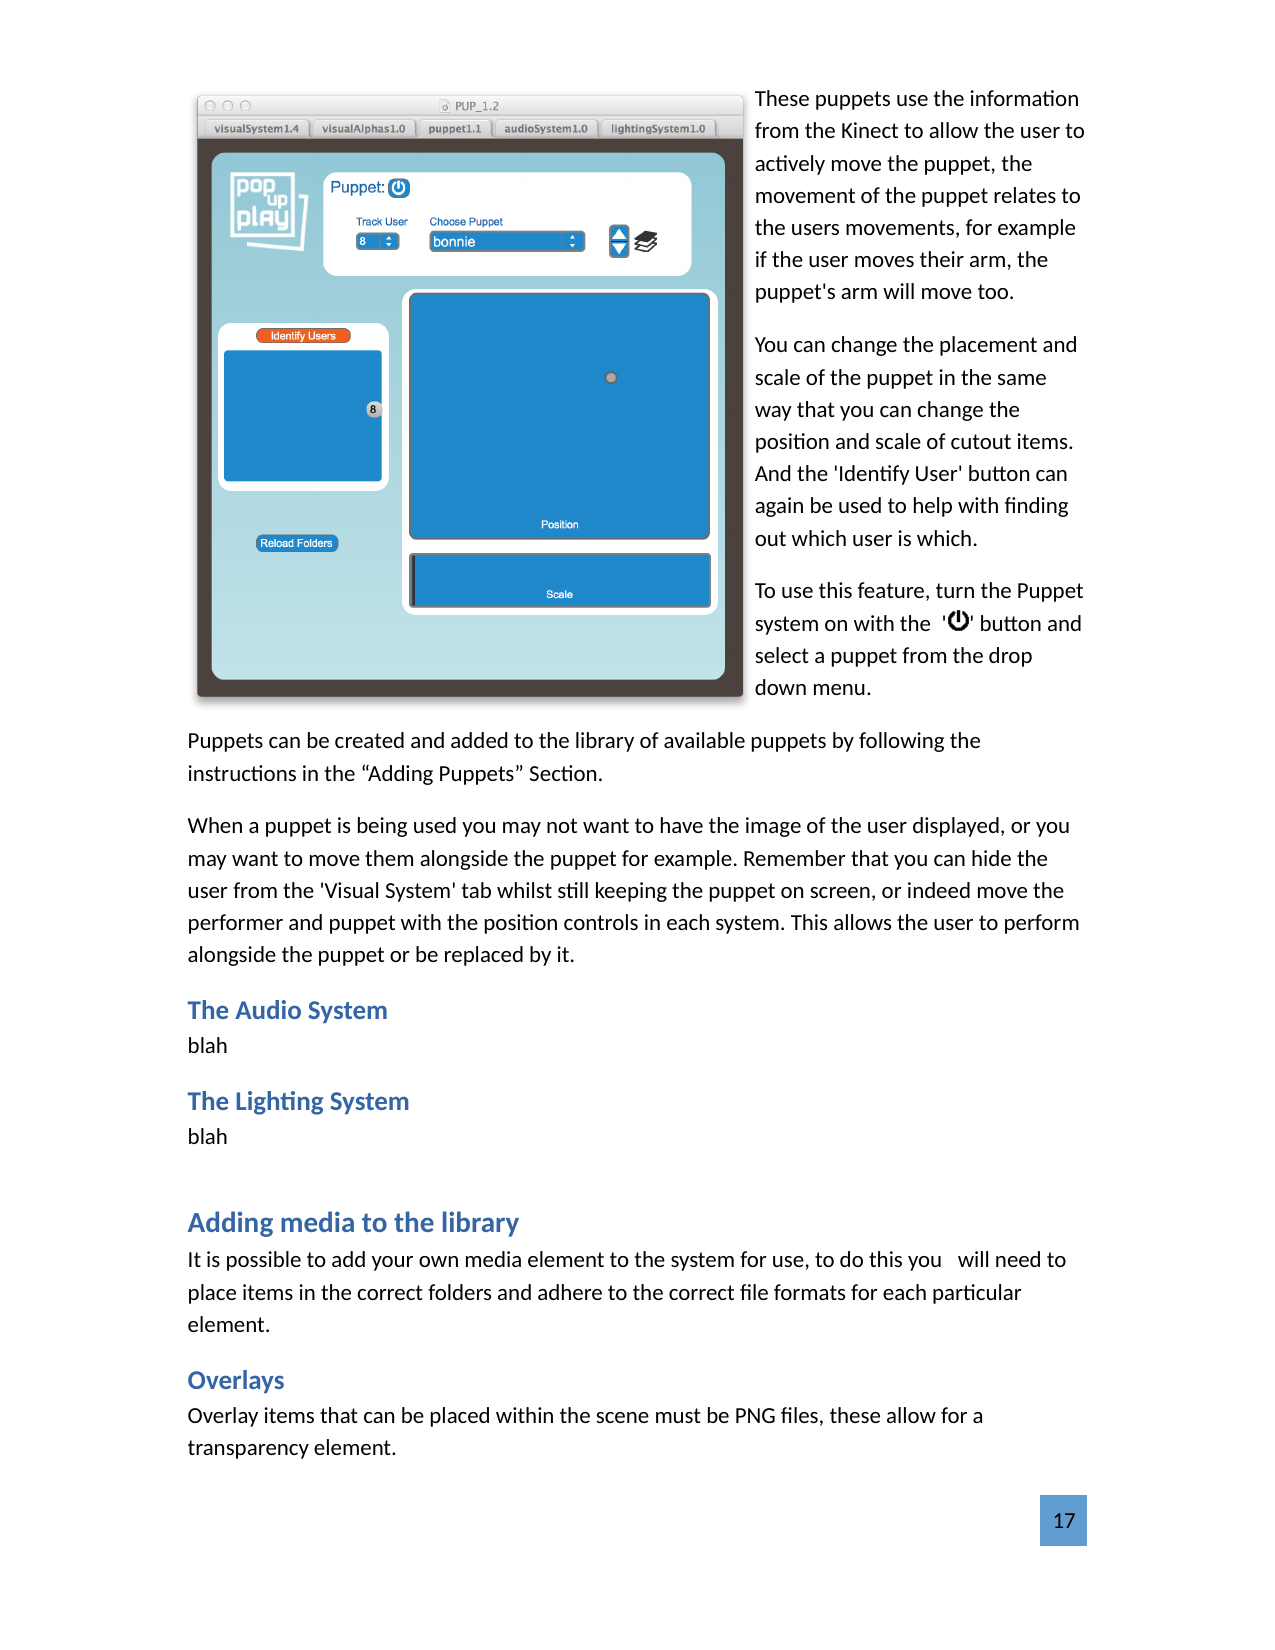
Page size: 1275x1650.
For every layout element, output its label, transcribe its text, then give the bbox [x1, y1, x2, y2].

text You can change the placement and scale of the puppet in the same way that you can change the position and scale of cutout items. And the 'Identify User' button can again be used to help with finding out which user is which. [755, 331, 1087, 552]
text blah [187, 1122, 1087, 1150]
picture [946, 608, 970, 632]
subtitle Adding media to the library [187, 1204, 1087, 1240]
subtitle The Lighting System [187, 1084, 1087, 1117]
text It is possible to add your own media element to the system for use, to do this you will need to place items in the correct folders and adhere to the correct file formats for each particular element. [187, 1245, 1087, 1338]
text When a puppet is being used you may not want to have the image of the user displayed, or you may want to move them alongside the puppet for example. Remember that you can hide the user from the 'Visual System' tab whilst still keeping the puppet on screen, or indeed move the performer and puppet with the position controls in each system. This allows the user to perform alongside the puppet or be replaced by it. [187, 812, 1087, 968]
subtitle The Audio System [187, 993, 1087, 1026]
text Overlay items that can be placed within the scene must be PNG files, these allow for a transparency element. [187, 1401, 1087, 1461]
text blah [187, 1031, 1087, 1059]
text To use this feature, turn the Puppet system on with the '' button and select a puppet from the drop down menu. [755, 577, 1087, 701]
subtitle Overlays [187, 1363, 1087, 1396]
text These puppets use the information from the Kinect to allow the user to actively move the puppet, the movement of the puppet relates to the users movements, for example if the user moves their arm, the puppet's arm will move too. [187, 84, 1087, 306]
text Puppets can be created and added to the library of available puppets by following the instructions in the “Adding Puppets” Section. [187, 726, 1087, 787]
picture [185, 87, 755, 714]
